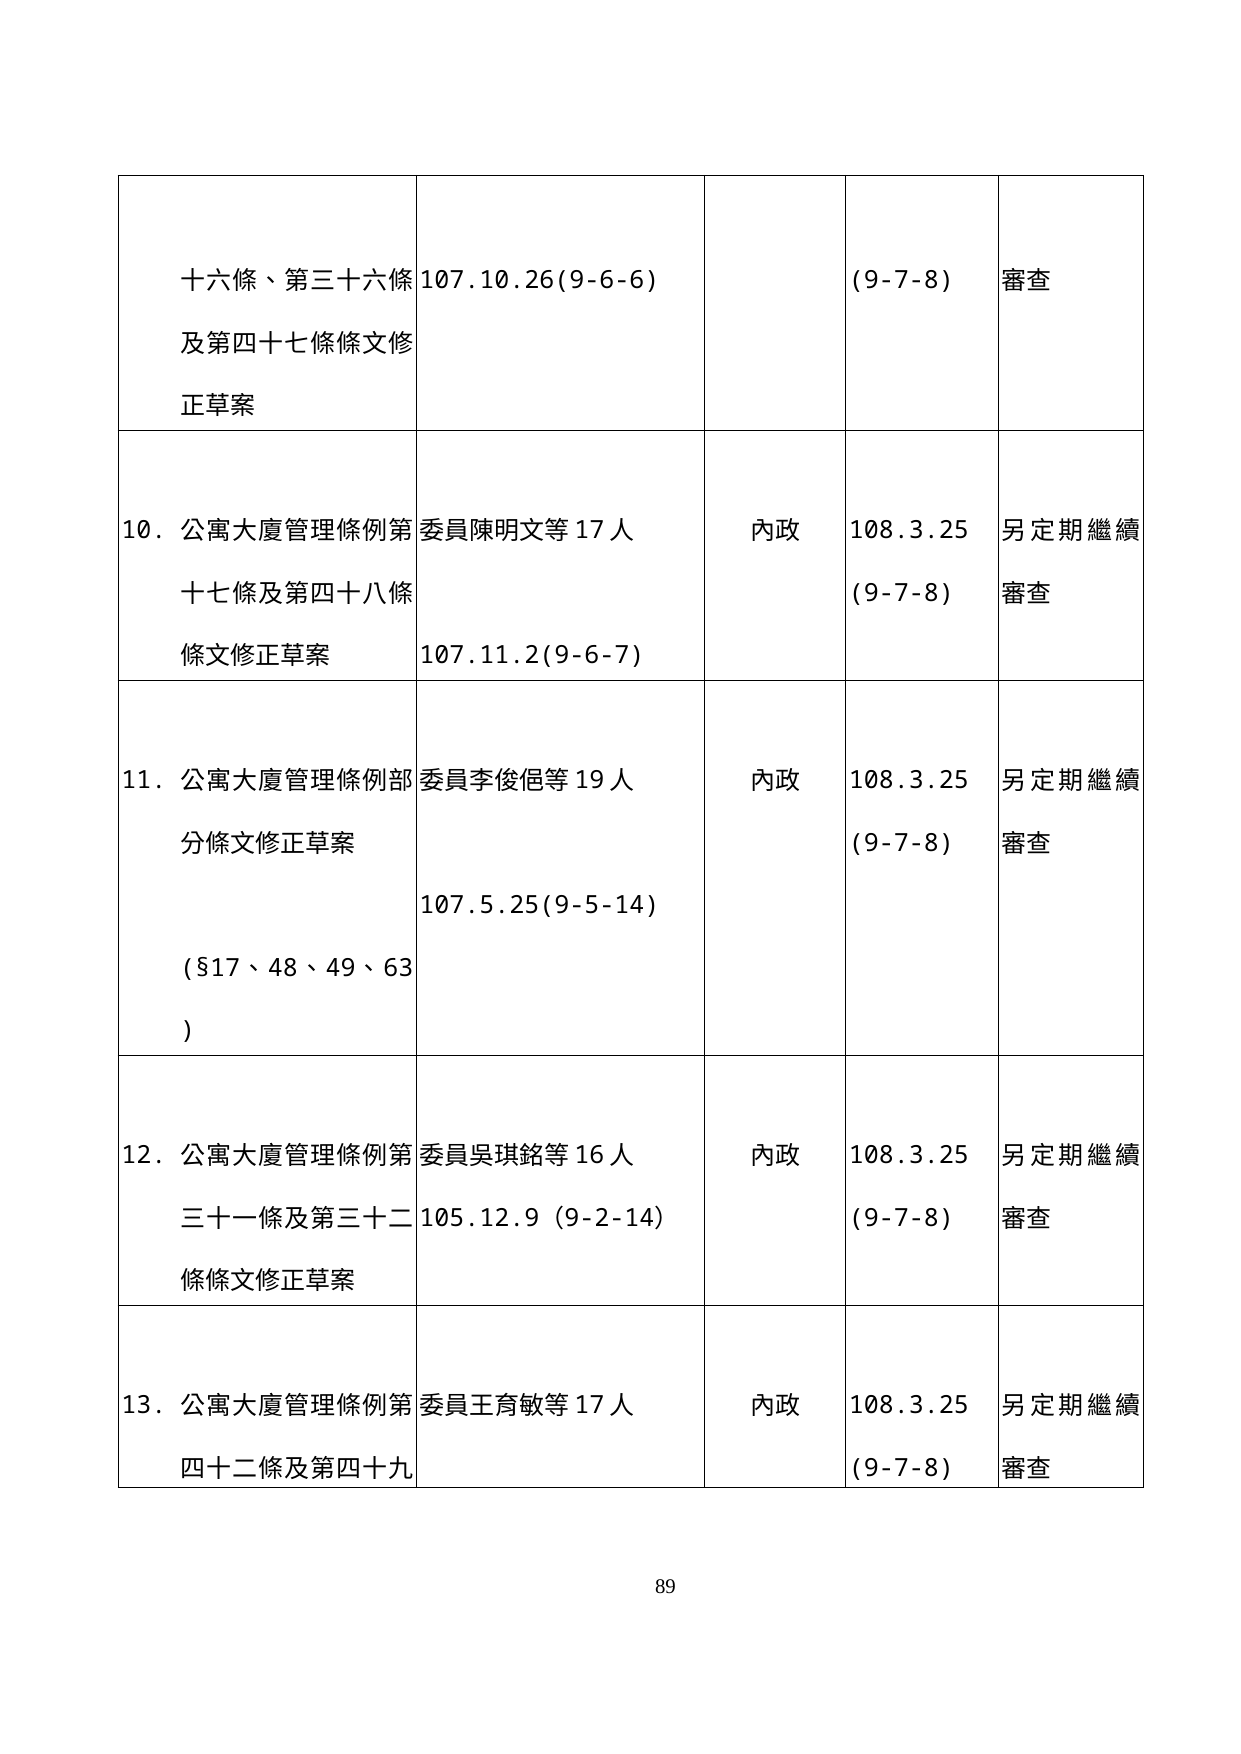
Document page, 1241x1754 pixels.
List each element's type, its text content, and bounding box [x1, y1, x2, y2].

table_cell [119, 1056, 177, 1305]
table_cell [119, 1306, 177, 1487]
table_cell 107.10.26(9-6-6) [417, 176, 704, 430]
table_cell 內政 [705, 681, 845, 1055]
table_cell 公寓大廈管理條例部分條文修正草案 (§17、48、49、63) [177, 681, 416, 1055]
table_cell 內政 [705, 1056, 845, 1305]
table_cell 108.3.25 (9-7-8) [846, 1056, 998, 1305]
table_cell 另定期繼續審查 [999, 1306, 1143, 1487]
table_cell 委員陳明文等17人 107.11.2(9-6-7) [417, 431, 704, 680]
table_cell 108.3.25 (9-7-8) [846, 681, 998, 1055]
table_cell 108.3.25 (9-7-8) [846, 431, 998, 680]
table_cell 內政 [705, 431, 845, 680]
table_cell (9-7-8) [846, 176, 998, 430]
table_cell 公寓大廈管理條例第三十一條及第三十二條條文修正草案 [177, 1056, 416, 1305]
table_cell [119, 431, 177, 680]
table_cell 公寓大廈管理條例第四十二條及第四十九 [177, 1306, 416, 1487]
table_cell 公寓大廈管理條例第十七條及第四十八條條文修正草案 [177, 431, 416, 680]
table_cell 十六條、第三十六條及第四十七條條文修正草案 [177, 176, 416, 430]
table_cell [705, 176, 845, 430]
table_cell 委員吳琪銘等16人105.12.9（9-2-14） [417, 1056, 704, 1305]
table_cell [119, 681, 177, 1055]
table_cell 另定期繼續審查 [999, 1056, 1143, 1305]
table_cell 審查 [999, 176, 1143, 430]
table_cell 內政 [705, 1306, 845, 1487]
table_cell 108.3.25 (9-7-8) [846, 1306, 998, 1487]
table_cell 委員王育敏等17人 [417, 1306, 704, 1487]
table_cell 另定期繼續審查 [999, 681, 1143, 1055]
table_cell 另定期繼續審查 [999, 431, 1143, 680]
table_cell 委員李俊俋等19人 107.5.25(9-5-14) [417, 681, 704, 1055]
table_cell [119, 176, 177, 430]
